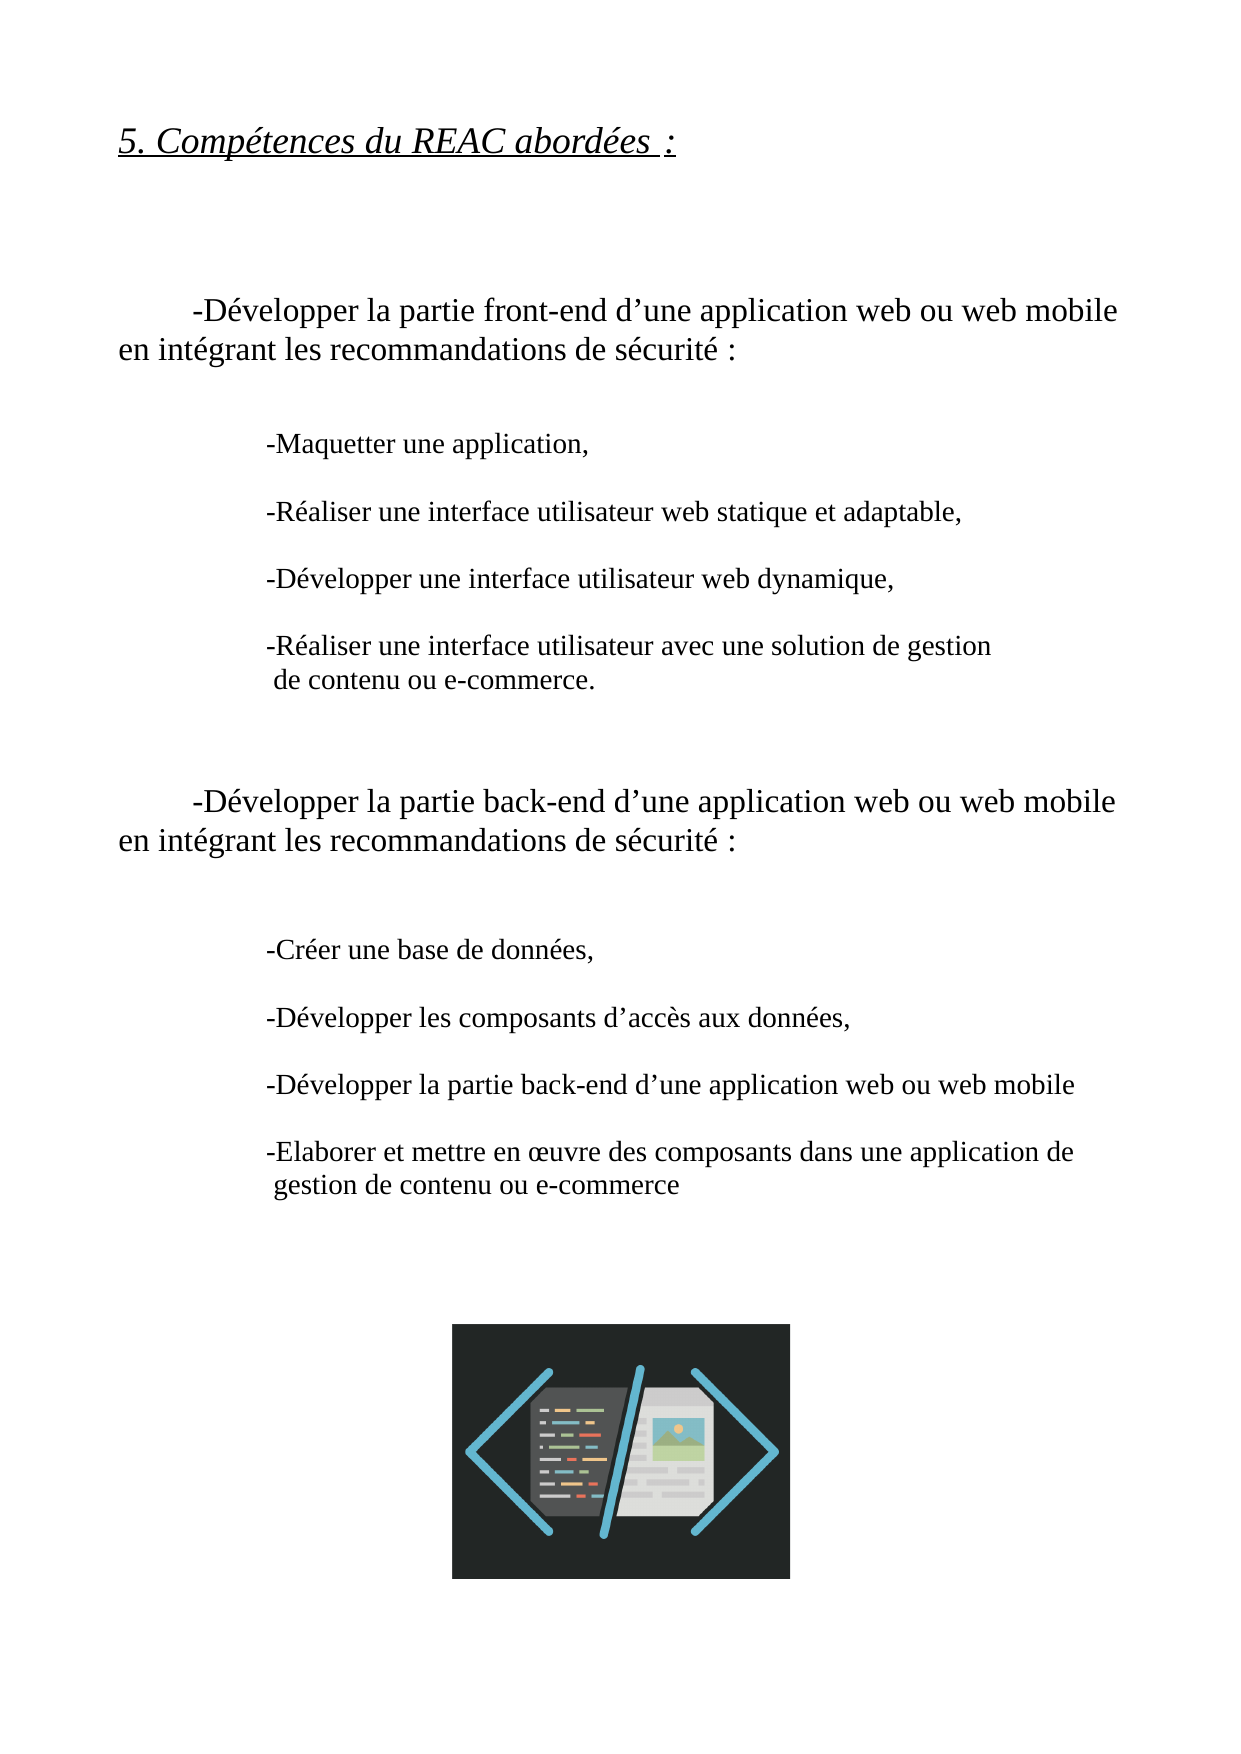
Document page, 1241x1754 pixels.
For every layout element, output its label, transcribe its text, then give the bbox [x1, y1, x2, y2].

text -Elaborer et mettre en œuvre des composants dans une application de gestion de contenu ou e-commerce [118, 1134, 1122, 1201]
picture [452, 1324, 790, 1579]
text de contenu ou e-commerce. [118, 662, 1122, 696]
text -Développer la partie back-end d’une application web ou web mobile [118, 1067, 1122, 1100]
text -Développer les composants d’accès aux données, [118, 1000, 1122, 1033]
text -Réaliser une interface utilisateur web statique et adaptable, [118, 494, 1122, 528]
text -Développer une interface utilisateur web dynamique, [118, 561, 1122, 595]
text -Réaliser une interface utilisateur avec une solution de gestion [118, 628, 1122, 662]
text 5. Compétences du REAC abordées : [118, 118, 1122, 161]
text -Créer une base de données, [118, 930, 1122, 966]
text -Maquetter une application, [118, 425, 1122, 461]
text -Développer la partie front-end d’une application web ou web mobile en intégrant les recommandations de sécurité : [118, 291, 1122, 367]
text -Développer la partie back-end d’une application web ou web mobile en intégrant les recommandations de sécurité : [118, 782, 1122, 858]
